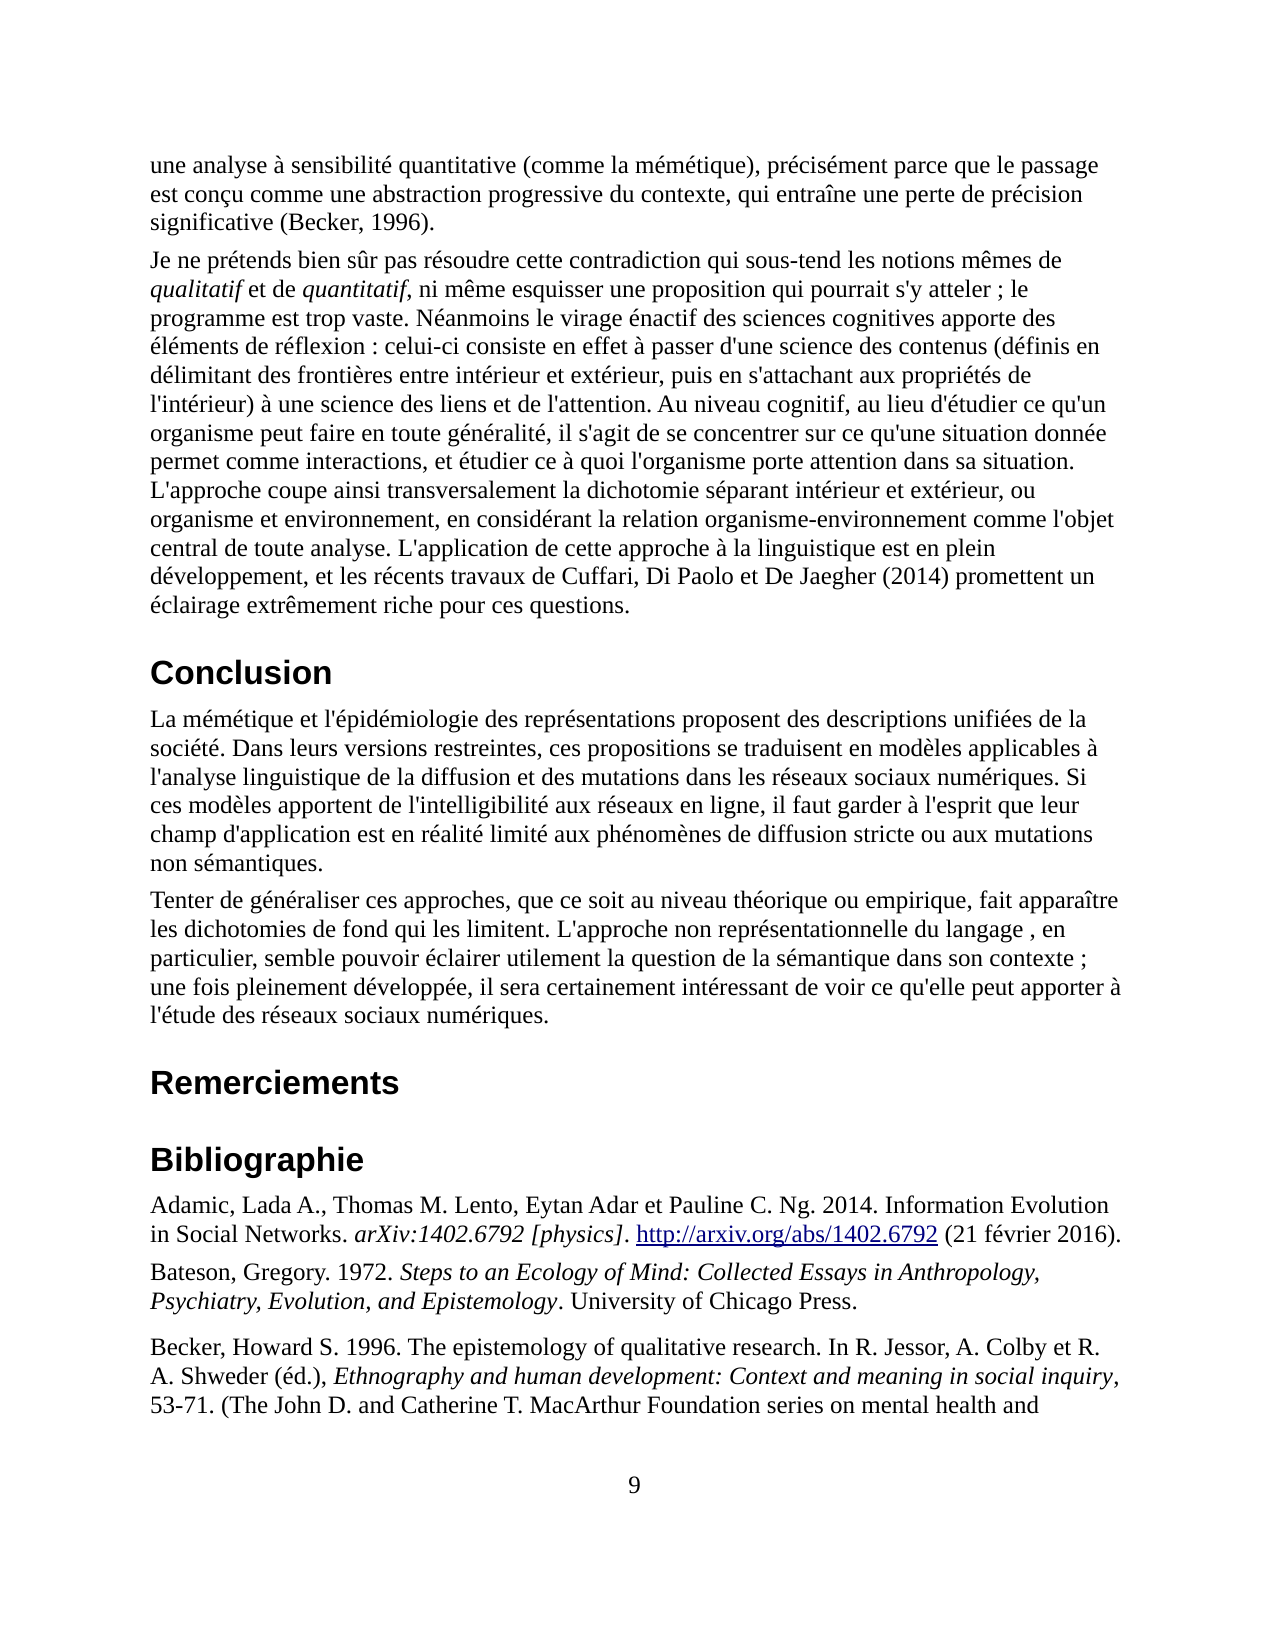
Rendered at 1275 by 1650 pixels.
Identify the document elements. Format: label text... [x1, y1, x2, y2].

subtitle Conclusion [150, 653, 1125, 692]
text une analyse à sensibilité quantitative (comme la mémétique), précisément parce que le passage est conçu comme une abstraction progressive du contexte, qui entraîne une perte de précision significative (Becker, 1996). [150, 150, 1125, 236]
text Bateson, Gregory. 1972. Steps to an Ecology of Mind: Collected Essays in Anthropology, Psychiatry, Evolution, and Epistemology. University of Chicago Press. [150, 1257, 1125, 1314]
subtitle Bibliographie [150, 1139, 1125, 1178]
text Tenter de généraliser ces approches, que ce soit au niveau théorique ou empirique, fait apparaître les dichotomies de fond qui les limitent. L'approche non représentationnelle du langage , en particulier, semble pouvoir éclairer utilement la question de la sémantique dans son contexte ; une fois pleinement développée, il sera certainement intéressant de voir ce qu'elle peut apporter à l'étude des réseaux sociaux numériques. [150, 886, 1125, 1029]
text Adamic, Lada A., Thomas M. Lento, Eytan Adar et Pauline C. Ng. 2014. Information Evolution in Social Networks. arXiv:1402.6792 [physics]. http://arxiv.org/abs/1402.6792 (21 février 2016). [150, 1191, 1125, 1248]
text Je ne prétends bien sûr pas résoudre cette contradiction qui sous-tend les notions mêmes de qualitatif et de quantitatif, ni même esquisser une proposition qui pourrait s'y atteler ; le programme est trop vaste. Néanmoins le virage énactif des sciences cognitives apporte des éléments de réflexion : celui-ci consiste en effet à passer d'une science des contenus (définis en délimitant des frontières entre intérieur et extérieur, puis en s'attachant aux propriétés de l'intérieur) à une science des liens et de l'attention. Au niveau cognitif, au lieu d'étudier ce qu'un organisme peut faire en toute généralité, il s'agit de se concentrer sur ce qu'une situation donnée permet comme interactions, et étudier ce à quoi l'organisme porte attention dans sa situation. L'approche coupe ainsi transversalement la dichotomie séparant intérieur et extérieur, ou organisme et environnement, en considérant la relation organisme-environnement comme l'objet central de toute analyse. L'application de cette approche à la linguistique est en plein développement, et les récents travaux de Cuffari, Di Paolo et De Jaegher (2014) promettent un éclairage extrêmement riche pour ces questions. [150, 245, 1125, 619]
subtitle Remerciements [150, 1063, 1125, 1102]
text La mémétique et l'épidémiologie des représentations proposent des descriptions unifiées de la société. Dans leurs versions restreintes, ces propositions se traduisent en modèles applicables à l'analyse linguistique de la diffusion et des mutations dans les réseaux sociaux numériques. Si ces modèles apportent de l'intelligibilité aux réseaux en ligne, il faut garder à l'esprit que leur champ d'application est en réalité limité aux phénomènes de diffusion stricte ou aux mutations non sémantiques. [150, 704, 1125, 877]
text Becker, Howard S. 1996. The epistemology of qualitative research. In R. Jessor, A. Colby et R. A. Shweder (éd.), Ethnography and human development: Context and meaning in social inquiry, 53‑71. (The John D. and Catherine T. MacArthur Foundation series on mental health and [150, 1332, 1125, 1419]
